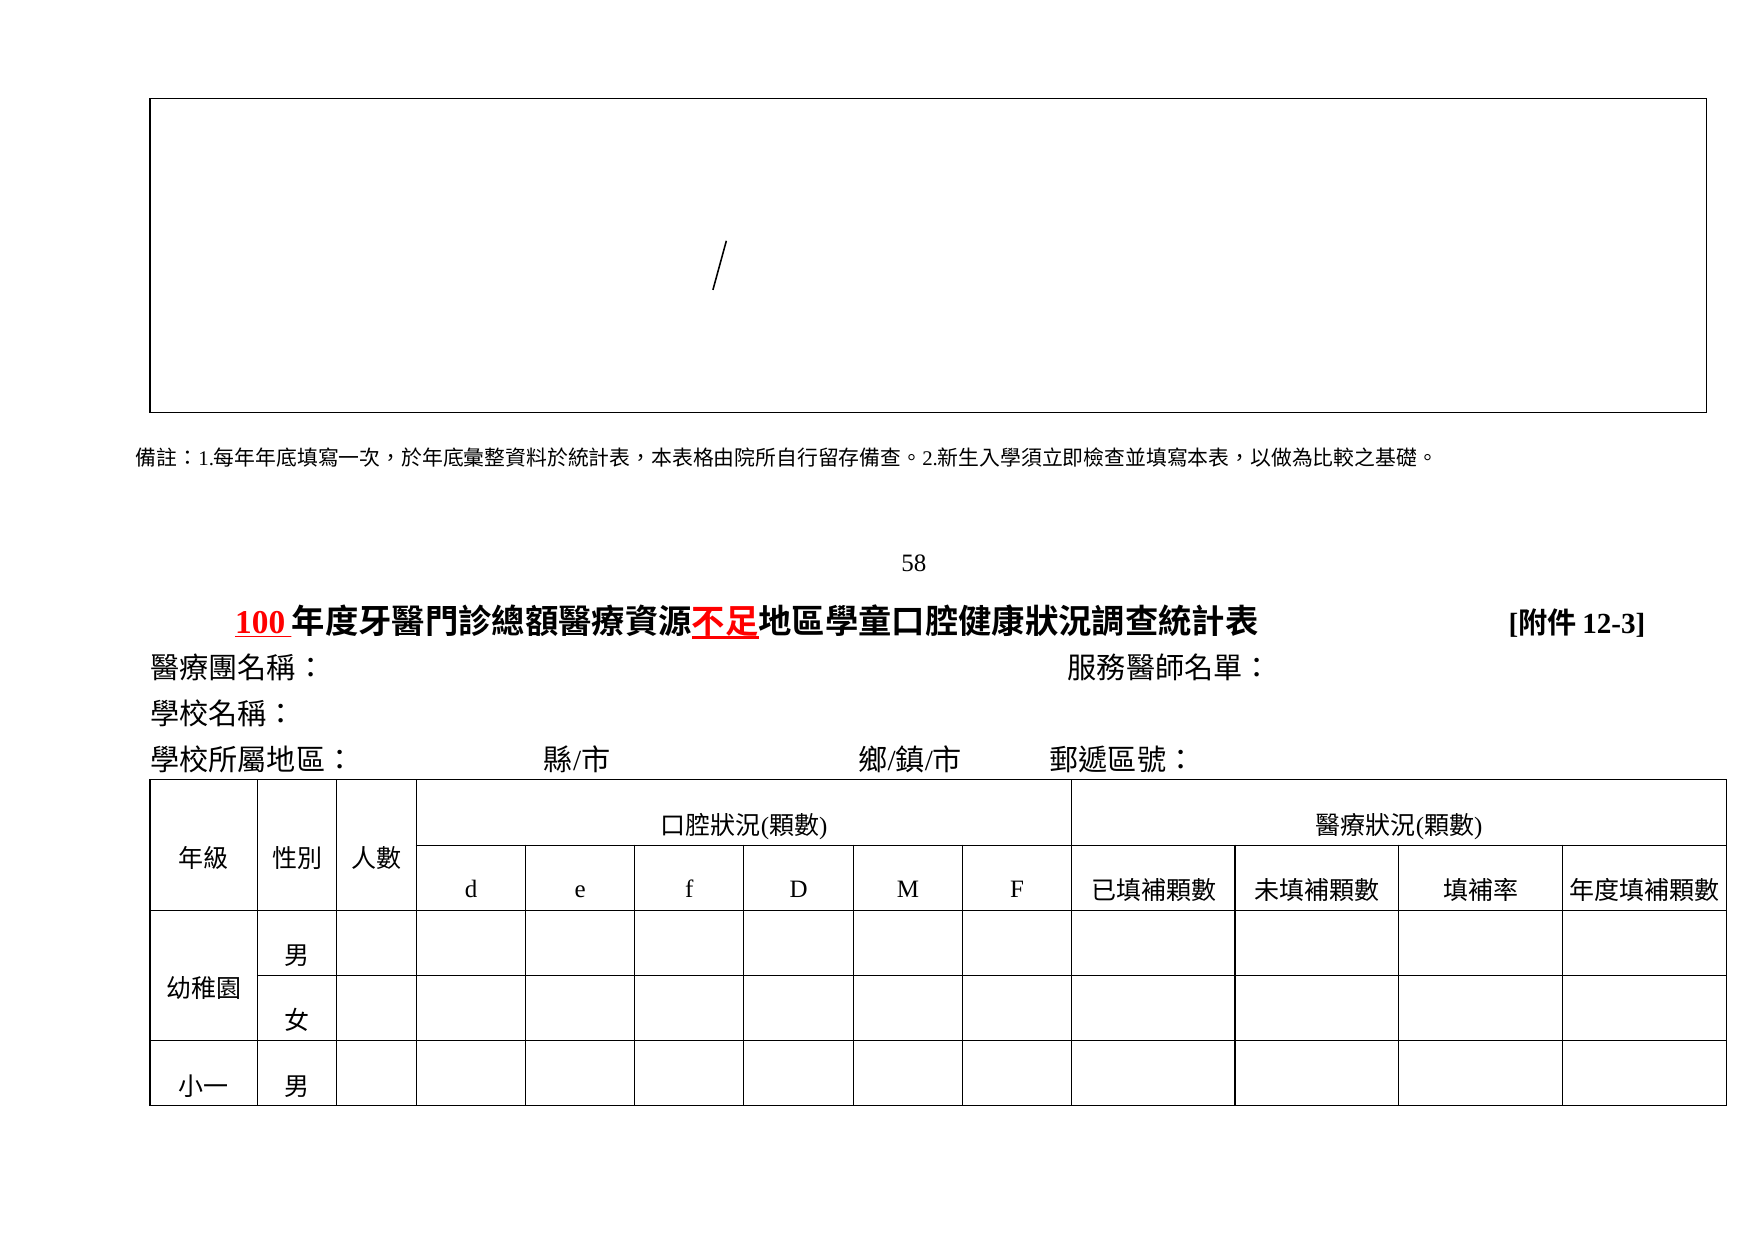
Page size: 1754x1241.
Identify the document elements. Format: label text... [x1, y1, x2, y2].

table_cell [1563, 911, 1726, 975]
table_cell F [963, 846, 1071, 909]
text 醫療團名稱： 服務醫師名單： [150, 642, 1604, 688]
table_cell [1236, 976, 1398, 1040]
table_cell [526, 911, 634, 975]
text 備註：1.每年年底填寫一次，於年底彙整資料於統計表，本表格由院所自行留存備查。2.新生入學須立即檢查並填寫本表，以做為比較之基礎。 [128, 413, 1682, 475]
table_cell [526, 976, 634, 1040]
table_cell 填補率 [1399, 846, 1562, 909]
table_cell [635, 911, 743, 975]
table_cell [337, 976, 416, 1040]
table_cell [337, 911, 416, 975]
table_cell 幼稚園 [151, 911, 257, 1040]
table_cell [744, 911, 853, 975]
text 學校所屬地區： 縣/市 鄉/鎮/市 郵遞區號： [150, 733, 1604, 779]
table_cell [963, 1041, 1071, 1105]
table_cell [1399, 976, 1562, 1040]
table_header [151, 99, 1706, 412]
table_cell [1072, 976, 1234, 1040]
table_cell [1072, 911, 1234, 975]
table_cell [854, 911, 962, 975]
table_header 人數 [337, 780, 416, 909]
table_cell [417, 976, 525, 1040]
table_cell M [854, 846, 962, 909]
table_cell [744, 1041, 853, 1105]
table_cell [1563, 976, 1726, 1040]
table_header 醫療狀況(顆數) [1072, 780, 1726, 844]
text 100年度牙醫門診總額醫療資源不足地區學童口腔健康狀況調查統計表 [附件12-3] [150, 600, 1730, 642]
table_cell [1236, 911, 1398, 975]
table_cell [1563, 1041, 1726, 1105]
table_cell 女 [258, 976, 336, 1040]
table_cell [1399, 911, 1562, 975]
table_cell [635, 976, 743, 1040]
table_cell [854, 1041, 962, 1105]
table_cell [963, 976, 1071, 1040]
table_cell [963, 911, 1071, 975]
table_cell d [417, 846, 525, 909]
text 學校名稱： [150, 688, 1604, 733]
table_cell [1399, 1041, 1562, 1105]
table_header 口腔狀況(顆數) [417, 780, 1071, 844]
table_cell [635, 1041, 743, 1105]
table_cell [337, 1041, 416, 1105]
text 58 [884, 548, 943, 577]
table_cell [1072, 1041, 1234, 1105]
table_header 性別 [258, 780, 336, 909]
table_cell [526, 1041, 634, 1105]
table_cell f [635, 846, 743, 909]
table_cell D [744, 846, 853, 909]
table_cell 男 [258, 911, 336, 975]
table_cell 已填補顆數 [1072, 846, 1234, 909]
table_header 年級 [151, 780, 257, 909]
table_cell 小一 [151, 1041, 257, 1105]
table_cell [854, 976, 962, 1040]
table_cell [1236, 1041, 1398, 1105]
table_cell 年度填補顆數 [1563, 846, 1726, 909]
table_cell 未填補顆數 [1236, 846, 1398, 909]
table_cell [417, 911, 525, 975]
table_cell 男 [258, 1041, 336, 1105]
table_cell e [526, 846, 634, 909]
table_cell [417, 1041, 525, 1105]
table_cell [744, 976, 853, 1040]
